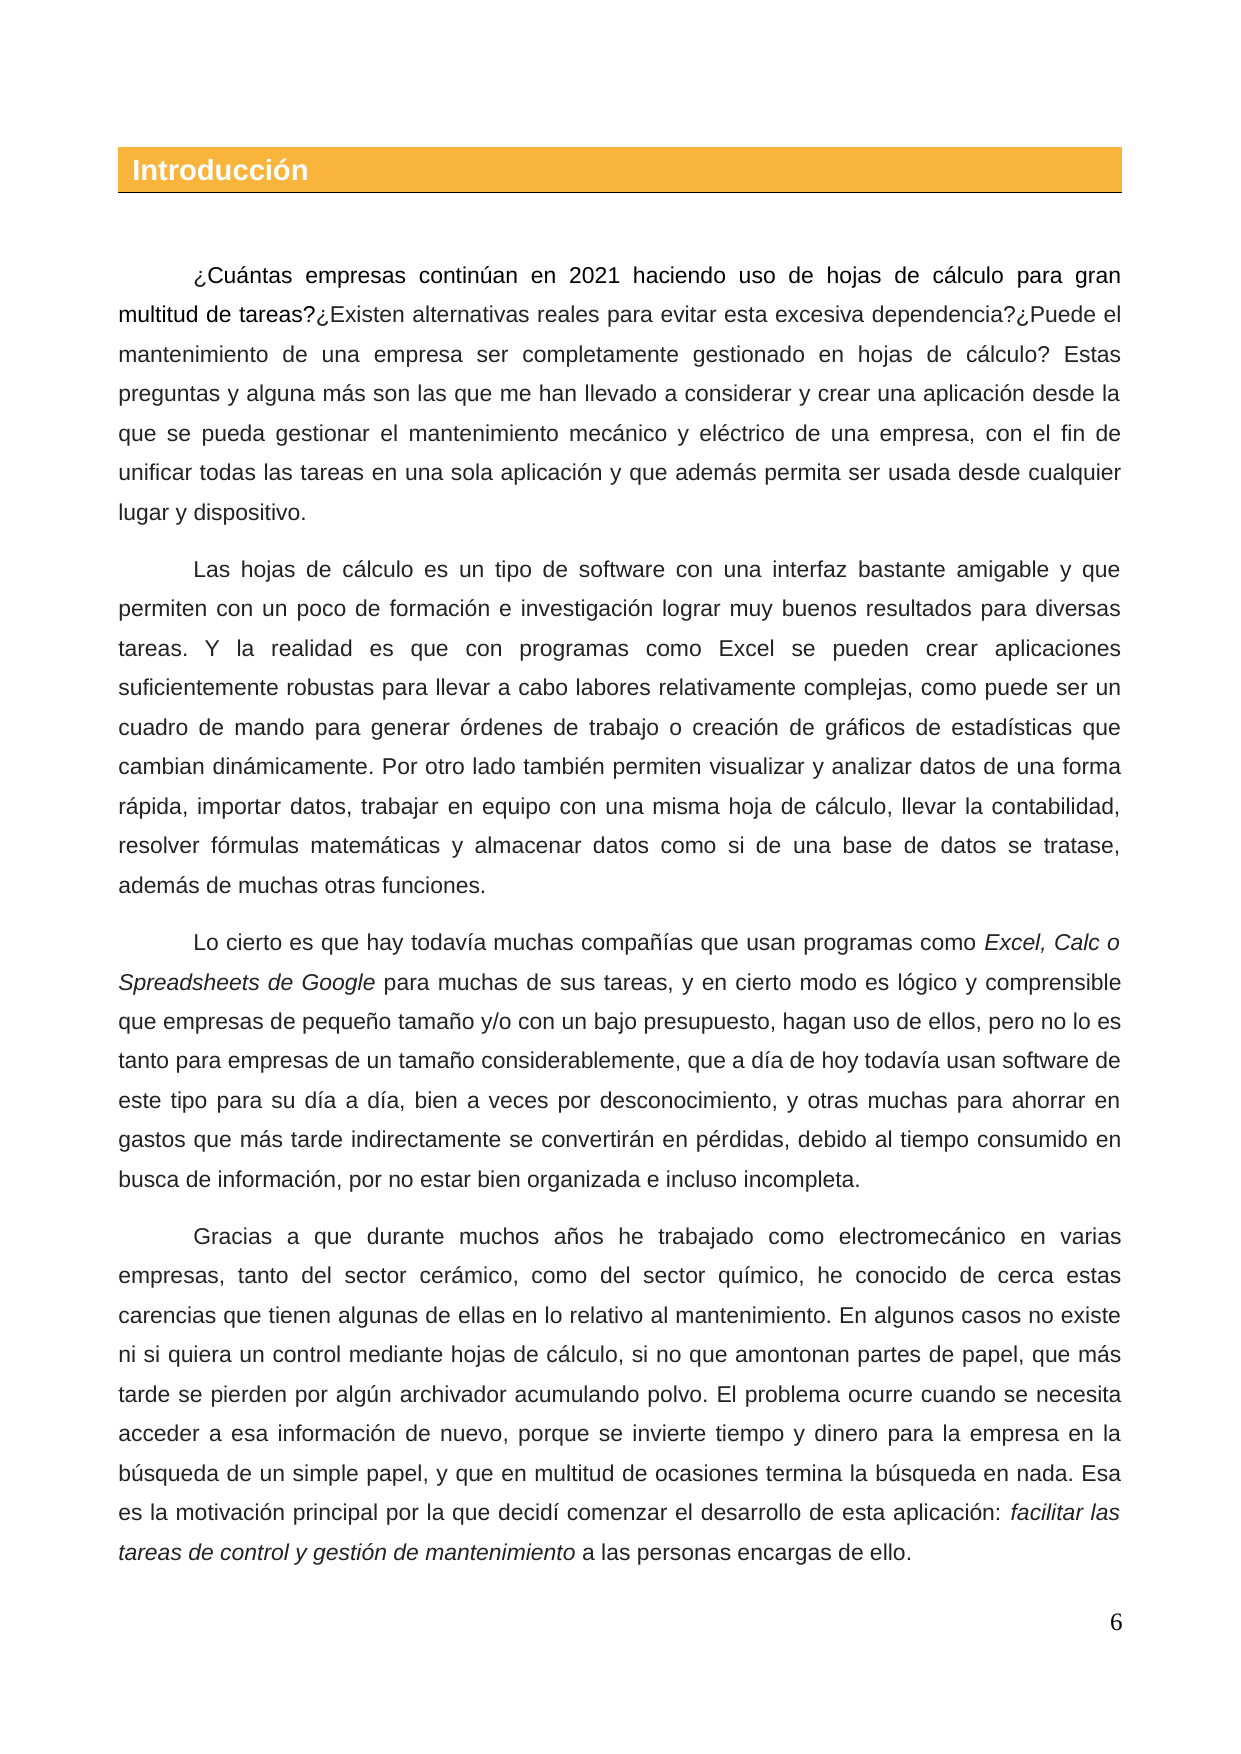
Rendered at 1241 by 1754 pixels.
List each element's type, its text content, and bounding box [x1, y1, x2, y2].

text ¿Cuántas empresas continúan en 2021 haciendo uso de hojas de cálculo para gran multitud de tareas?¿Existen alternativas reales para evitar esta excesiva dependencia?¿Puede el mantenimiento de una empresa ser completamente gestionado en hojas de cálculo? Estas preguntas y alguna más son las que me han llevado a considerar y crear una aplicación desde la que se pueda gestionar el mantenimiento mecánico y eléctrico de una empresa, con el fin de unificar todas las tareas en una sola aplicación y que además permita ser usada desde cualquier lugar y dispositivo. [118, 262, 1122, 525]
text Lo cierto es que hay todavía muchas compañías que usan programas como Excel, Calc o Spreadsheets de Google para muchas de sus tareas, y en cierto modo es lógico y comprensible que empresas de pequeño tamaño y/o con un bajo presupuesto, hagan uso de ellos, pero no lo es tanto para empresas de un tamaño considerablemente, que a día de hoy todavía usan software de este tipo para su día a día, bien a veces por desconocimiento, y otras muchas para ahorrar en gastos que más tarde indirectamente se convertirán en pérdidas, debido al tiempo consumido en busca de información, por no estar bien organizada e incluso incompleta. [118, 929, 1122, 1192]
text Las hojas de cálculo es un tipo de software con una interfaz bastante amigable y que permiten con un poco de formación e investigación lograr muy buenos resultados para diversas tareas. Y la realidad es que con programas como Excel se pueden crear aplicaciones suficientemente robustas para llevar a cabo labores relativamente complejas, como puede ser un cuadro de mando para generar órdenes de trabajo o creación de gráficos de estadísticas que cambian dinámicamente. Por otro lado también permiten visualizar y analizar datos de una forma rápida, importar datos, trabajar en equipo con una misma hoja de cálculo, llevar la contabilidad, resolver fórmulas matemáticas y almacenar datos como si de una base de datos se tratase, además de muchas otras funciones. [118, 556, 1122, 898]
text Gracias a que durante muchos años he trabajado como electromecánico en varias empresas, tanto del sector cerámico, como del sector químico, he conocido de cerca estas carencias que tienen algunas de ellas en lo relativo al mantenimiento. En algunos casos no existe ni si quiera un control mediante hojas de cálculo, si no que amontonan partes de papel, que más tarde se pierden por algún archivador acumulando polvo. El problema ocurre cuando se necesita acceder a esa información de nuevo, porque se invierte tiempo y dinero para la empresa en la búsqueda de un simple papel, y que en multitud de ocasiones termina la búsqueda en nada. Esa es la motivación principal por la que decidí comenzar el desarrollo de esta aplicación: facilitar las tareas de control y gestión de mantenimiento a las personas encargas de ello. [118, 1223, 1122, 1565]
table_header Introducción [118, 147, 1122, 192]
